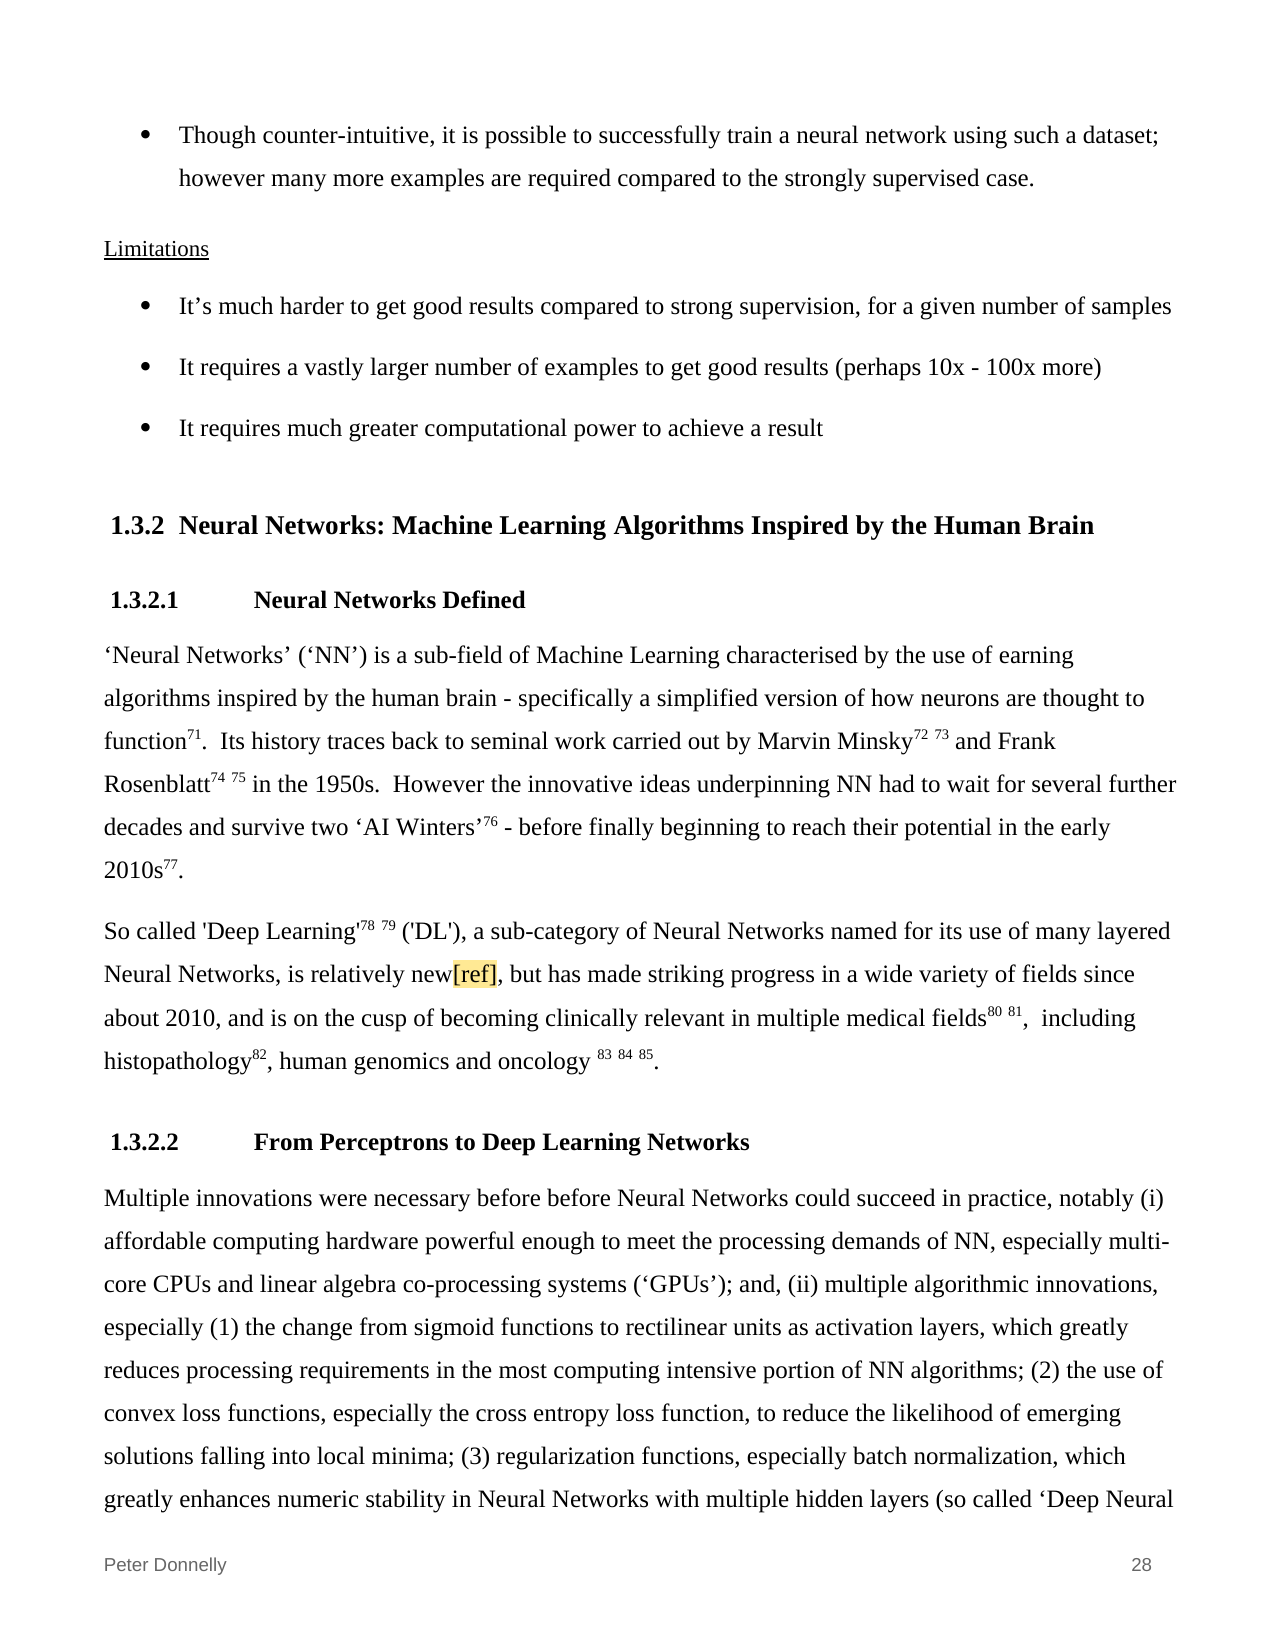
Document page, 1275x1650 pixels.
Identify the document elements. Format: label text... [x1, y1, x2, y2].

text So called 'Deep Learning' ('DL'), a sub-category of Neural Networks named for its use of many layered Neural Networks, is relatively new[ref], but has made striking progress in a wide variety of fields since about 2010, and is on the cusp of becoming clinically relevant in multiple medical fields , including histopathology, human genomics and oncology . [103, 916, 1181, 1074]
subtitle Neural Networks: Machine Learning Algorithms Inspired by the Human Brain [103, 509, 1181, 540]
list It’s much harder to get good results compared to strong supervision, for a given number of samples [141, 291, 1181, 320]
list It requires much greater computational power to achieve a result [141, 413, 1181, 442]
list Though counter-intuitive, it is possible to successfully train a neural network using such a dataset; however many more examples are required compared to the strongly supervised case. [141, 120, 1181, 192]
text Multiple innovations were necessary before before Neural Networks could succeed in practice, notably (i) affordable computing hardware powerful enough to meet the processing demands of NN, especially multi-core CPUs and linear algebra co-processing systems (‘GPUs’); and, (ii) multiple algorithmic innovations, especially (1) the change from sigmoid functions to rectilinear units as activation layers, which greatly reduces processing requirements in the most computing intensive portion of NN algorithms; (2) the use of convex loss functions, especially the cross entropy loss function, to reduce the likelihood of emerging solutions falling into local minima; (3) regularization functions, especially batch normalization, which greatly enhances numeric stability in Neural Networks with multiple hidden layers (so called ‘Deep Neural [103, 1183, 1181, 1513]
subtitle Neural Networks Defined [103, 585, 1181, 613]
text ‘Neural Networks’ (‘NN’) is a sub-field of Machine Learning characterised by the use of earning algorithms inspired by the human brain - specifically a simplified version of how neurons are thought to function. Its history traces back to seminal work carried out by Marvin Minsky and Frank Rosenblatt in the 1950s. However the innovative ideas underpinning NN had to wait for several further decades and survive two ‘AI Winters’ - before finally beginning to reach their potential in the early 2010s. [103, 640, 1181, 884]
subtitle From Perceptrons to Deep Learning Networks [103, 1127, 1181, 1156]
subtitle Limitations [86, 236, 1181, 262]
list It requires a vastly larger number of examples to get good results (perhaps 10x - 100x more) [141, 352, 1181, 381]
